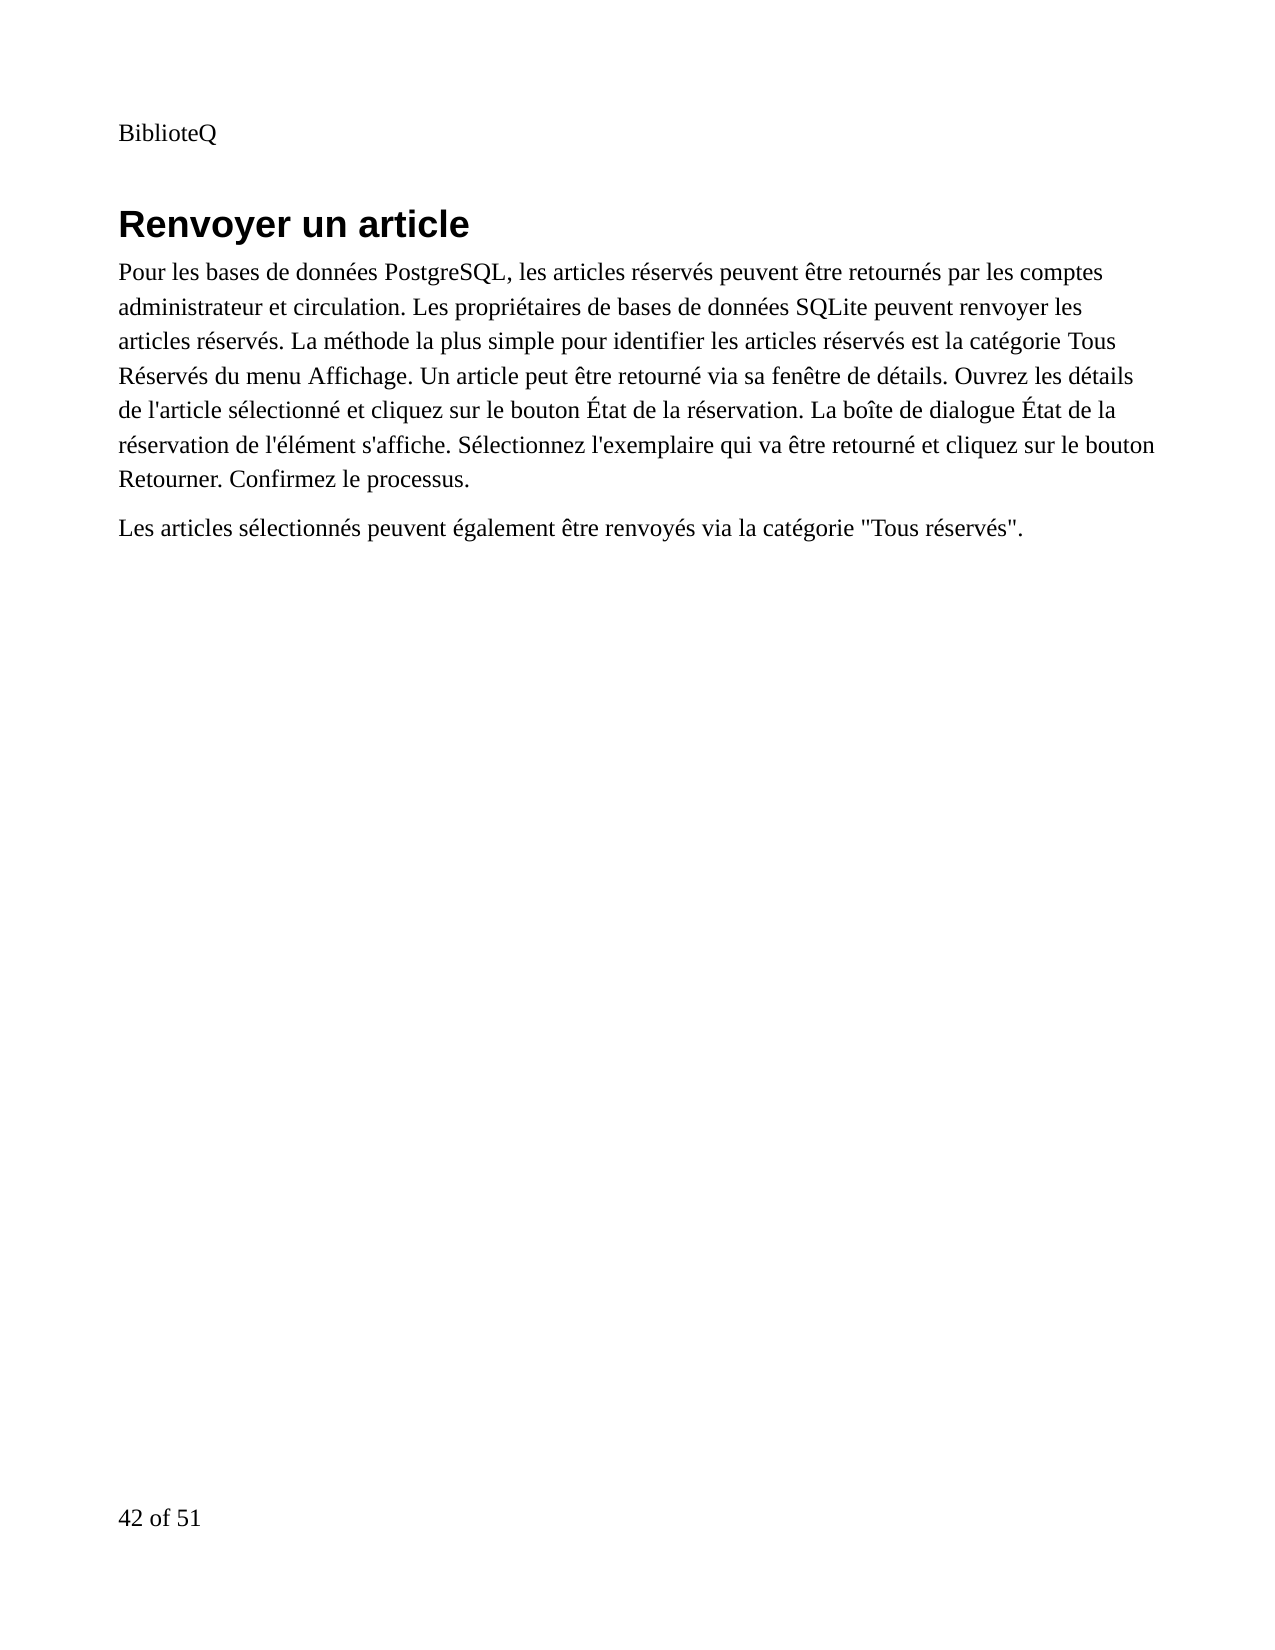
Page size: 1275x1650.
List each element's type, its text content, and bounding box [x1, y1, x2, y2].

subtitle Renvoyer un article [118, 201, 1157, 245]
text Les articles sélectionnés peuvent également être renvoyés via la catégorie "Tous réservés". [118, 513, 1157, 542]
text Pour les bases de données PostgreSQL, les articles réservés peuvent être retournés par les comptes administrateur et circulation. Les propriétaires de bases de données SQLite peuvent renvoyer les articles réservés. La méthode la plus simple pour identifier les articles réservés est la catégorie Tous Réservés du menu Affichage. Un article peut être retourné via sa fenêtre de détails. Ouvrez les détails de l'article sélectionné et cliquez sur le bouton État de la réservation. La boîte de dialogue État de la réservation de l'élément s'affiche. Sélectionnez l'exemplaire qui va être retourné et cliquez sur le bouton Retourner. Confirmez le processus. [118, 257, 1157, 493]
